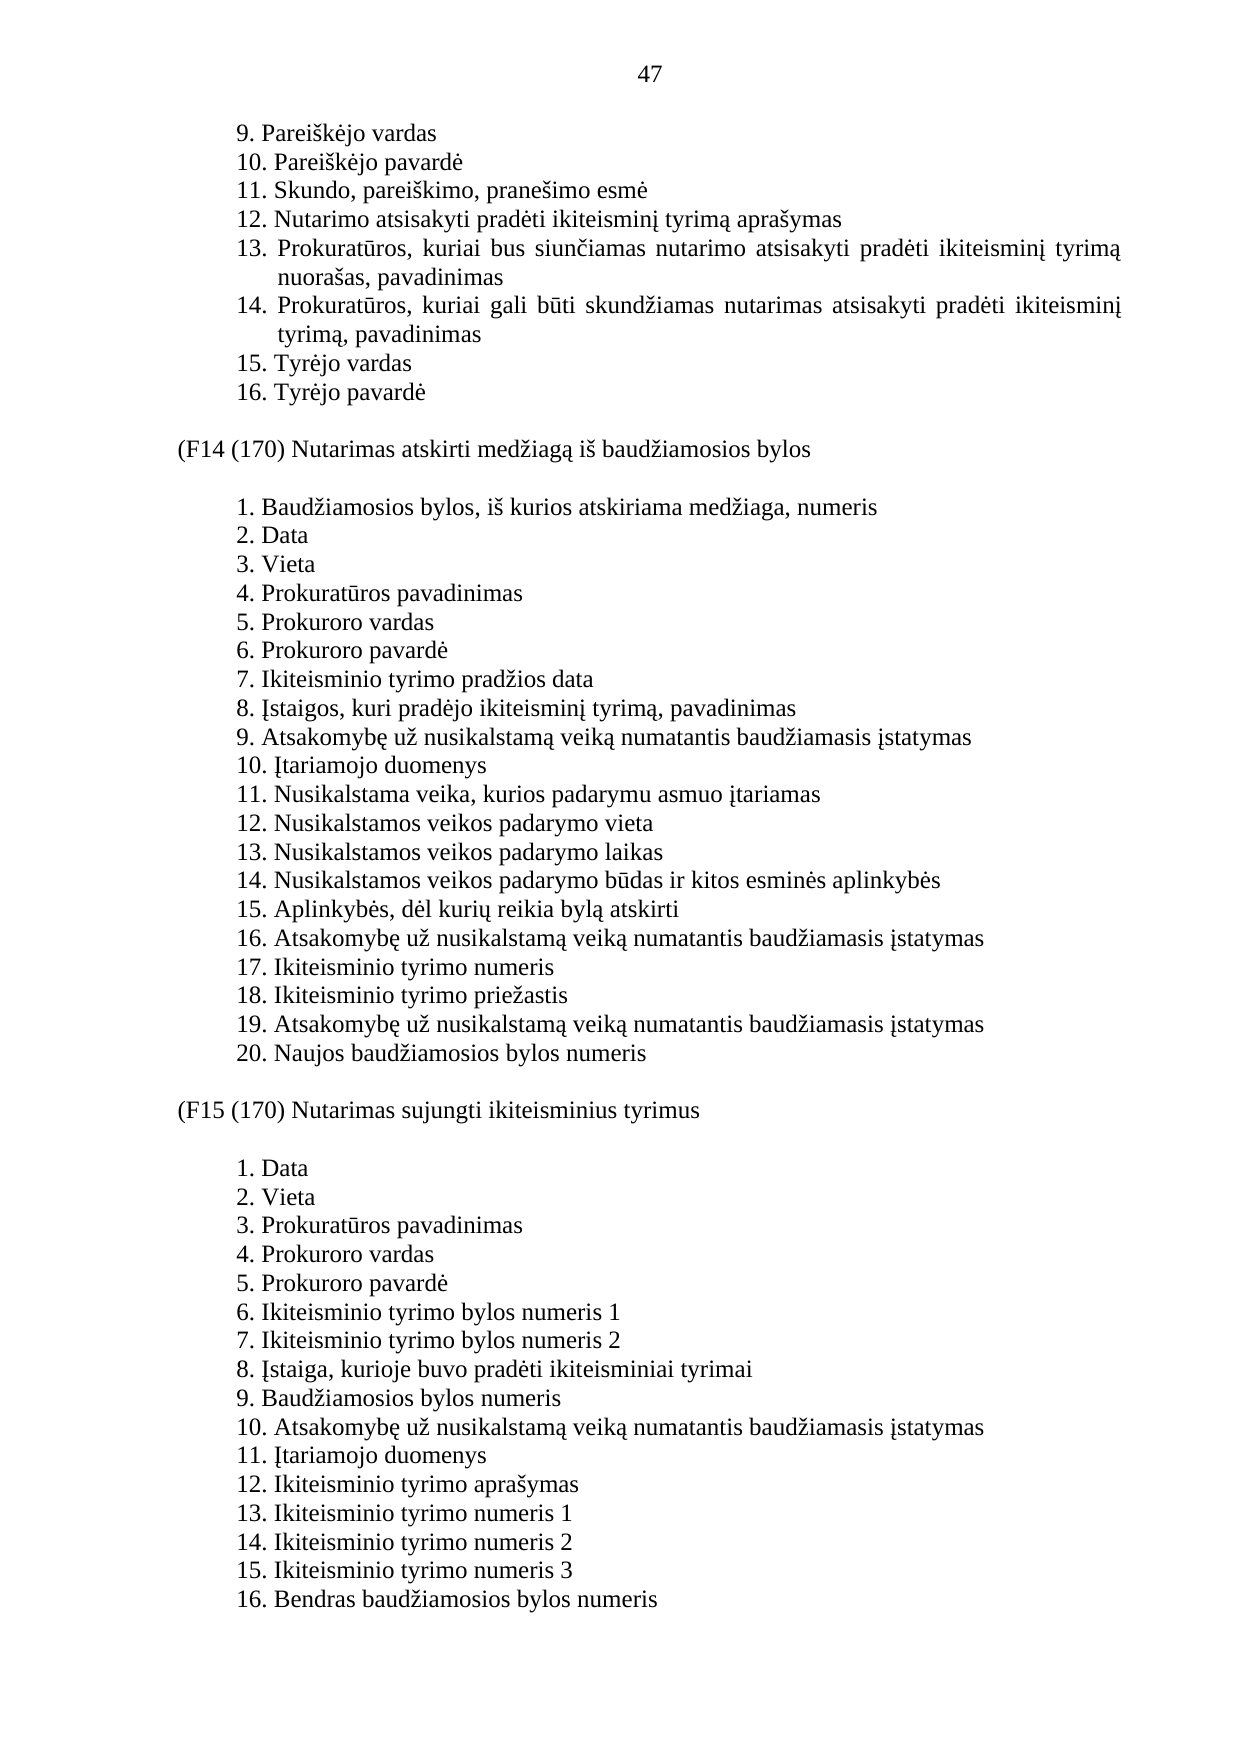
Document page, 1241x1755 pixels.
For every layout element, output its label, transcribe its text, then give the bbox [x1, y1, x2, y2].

text (F14 (170) Nutarimas atskirti medžiagą iš baudžiamosios bylos [177, 434, 1122, 463]
text 16. Bendras baudžiamosios bylos numeris [236, 1584, 1122, 1613]
text 20. Naujos baudžiamosios bylos numeris [236, 1038, 1122, 1067]
text 1. Data [236, 1153, 1122, 1182]
text 5. Prokuroro pavardė [236, 1268, 1122, 1297]
text 14. Ikiteisminio tyrimo numeris 2 [236, 1527, 1122, 1556]
text 14. Nusikalstamos veikos padarymo būdas ir kitos esminės aplinkybės [236, 866, 1122, 894]
text 9. Pareiškėjo vardas [236, 118, 1122, 147]
text 16. Tyrėjo pavardė [236, 377, 1122, 406]
text 10. Pareiškėjo pavardė [236, 147, 1122, 176]
text 11. Nusikalstama veika, kurios padarymu asmuo įtariamas [236, 779, 1122, 808]
text 15. Tyrėjo vardas [236, 348, 1122, 377]
text 4. Prokuroro vardas [236, 1239, 1122, 1268]
text (F15 (170) Nutarimas sujungti ikiteisminius tyrimus [177, 1096, 1122, 1124]
text 1. Baudžiamosios bylos, iš kurios atskiriama medžiaga, numeris [236, 492, 1122, 521]
text 15. Aplinkybės, dėl kurių reikia bylą atskirti [236, 894, 1122, 923]
text 12. Nutarimo atsisakyti pradėti ikiteisminį tyrimą aprašymas [236, 204, 1122, 233]
text 17. Ikiteisminio tyrimo numeris [236, 952, 1122, 981]
text 6. Ikiteisminio tyrimo bylos numeris 1 [236, 1297, 1122, 1326]
text 9. Baudžiamosios bylos numeris [236, 1383, 1122, 1412]
text 12. Ikiteisminio tyrimo aprašymas [236, 1469, 1122, 1498]
text 13. Nusikalstamos veikos padarymo laikas [236, 837, 1122, 866]
text 11. Skundo, pareiškimo, pranešimo esmė [236, 176, 1122, 204]
text 12. Nusikalstamos veikos padarymo vieta [236, 808, 1122, 837]
text 19. Atsakomybę už nusikalstamą veiką numatantis baudžiamasis įstatymas [236, 1009, 1122, 1038]
text 6. Prokuroro pavardė [236, 636, 1122, 664]
text 10. Įtariamojo duomenys [236, 751, 1122, 779]
text 9. Atsakomybę už nusikalstamą veiką numatantis baudžiamasis įstatymas [236, 722, 1122, 751]
text 10. Atsakomybę už nusikalstamą veiką numatantis baudžiamasis įstatymas [236, 1412, 1122, 1441]
text 15. Ikiteisminio tyrimo numeris 3 [236, 1556, 1122, 1584]
text 14. Prokuratūros, kuriai gali būti skundžiamas nutarimas atsisakyti pradėti ikiteisminį tyrimą, pavadinimas [236, 291, 1122, 348]
text 5. Prokuroro vardas [236, 607, 1122, 636]
text 3. Vieta [236, 549, 1122, 578]
text 13. Ikiteisminio tyrimo numeris 1 [236, 1498, 1122, 1527]
text 3. Prokuratūros pavadinimas [236, 1211, 1122, 1239]
text 2. Vieta [236, 1182, 1122, 1211]
text 4. Prokuratūros pavadinimas [236, 578, 1122, 607]
text 7. Ikiteisminio tyrimo pradžios data [236, 664, 1122, 693]
text 18. Ikiteisminio tyrimo priežastis [236, 981, 1122, 1009]
text 13. Prokuratūros, kuriai bus siunčiamas nutarimo atsisakyti pradėti ikiteisminį tyrimą nuorašas, pavadinimas [236, 233, 1122, 291]
text 8. Įstaiga, kurioje buvo pradėti ikiteisminiai tyrimai [236, 1354, 1122, 1383]
text 2. Data [236, 521, 1122, 549]
text 16. Atsakomybę už nusikalstamą veiką numatantis baudžiamasis įstatymas [236, 923, 1122, 952]
text 11. Įtariamojo duomenys [236, 1441, 1122, 1469]
text 7. Ikiteisminio tyrimo bylos numeris 2 [236, 1326, 1122, 1354]
text 8. Įstaigos, kuri pradėjo ikiteisminį tyrimą, pavadinimas [236, 693, 1122, 722]
